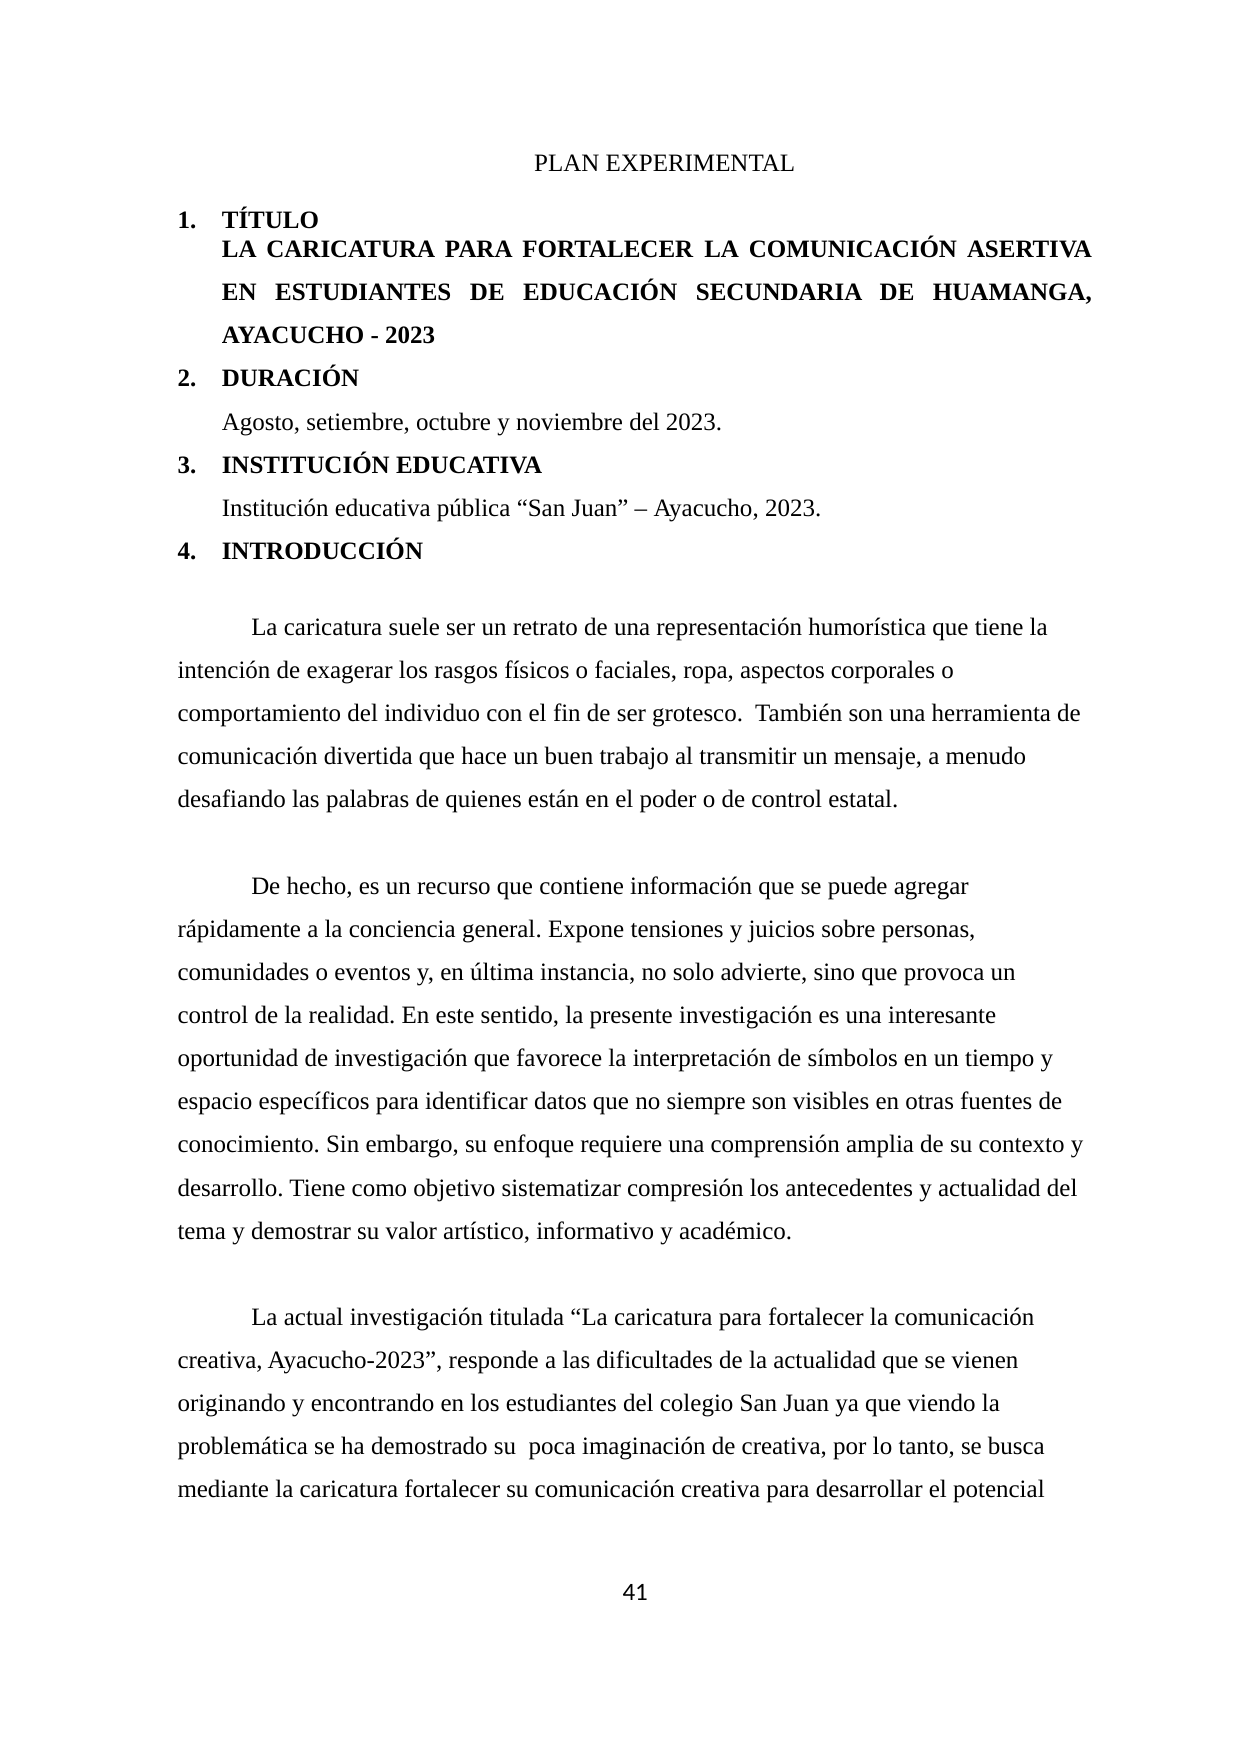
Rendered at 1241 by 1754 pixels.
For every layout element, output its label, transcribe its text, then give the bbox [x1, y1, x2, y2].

text Institución educativa pública “San Juan” – Ayacucho, 2023. [222, 493, 1093, 522]
list INSTITUCIÓN EDUCATIVA [177, 450, 1093, 478]
text PLAN EXPERIMENTAL [177, 148, 1093, 176]
list LA CARICATURA PARA FORTALECER LA COMUNICACIÓN ASERTIVA EN ESTUDIANTES DE EDUCACIÓN SECUNDARIA DE HUAMANGA, AYACUCHO - 2023 [177, 234, 1093, 349]
text La caricatura suele ser un retrato de una representación humorística que tiene la intención de exagerar los rasgos físicos o faciales, ropa, aspectos corporales o comportamiento del individuo con el fin de ser grotesco. También son una herramienta de comunicación divertida que hace un buen trabajo al transmitir un mensaje, a menudo desafiando las palabras de quienes están en el poder o de control estatal. [177, 612, 1093, 813]
text De hecho, es un recurso que contiene información que se puede agregar rápidamente a la conciencia general. Expone tensiones y juicios sobre personas, comunidades o eventos y, en última instancia, no solo advierte, sino que provoca un control de la realidad. En este sentido, la presente investigación es una interesante oportunidad de investigación que favorece la interpretación de símbolos en un tiempo y espacio específicos para identificar datos que no siempre son visibles en otras fuentes de conocimiento. Sin embargo, su enfoque requiere una comprensión amplia de su contexto y desarrollo. Tiene como objetivo sistematizar compresión los antecedentes y actualidad del tema y demostrar su valor artístico, informativo y académico. [177, 871, 1093, 1244]
list DURACIÓN [177, 363, 1093, 392]
text La actual investigación titulada “La caricatura para fortalecer la comunicación creativa, Ayacucho-2023”, responde a las dificultades de la actualidad que se vienen originando y encontrando en los estudiantes del colegio San Juan ya que viendo la problemática se ha demostrado su poca imaginación de creativa, por lo tanto, se busca mediante la caricatura fortalecer su comunicación creativa para desarrollar el potencial [177, 1302, 1093, 1503]
text Agosto, setiembre, octubre y noviembre del 2023. [222, 407, 1093, 435]
list TÍTULO [177, 205, 1093, 234]
list INTRODUCCIÓN [177, 536, 1093, 565]
